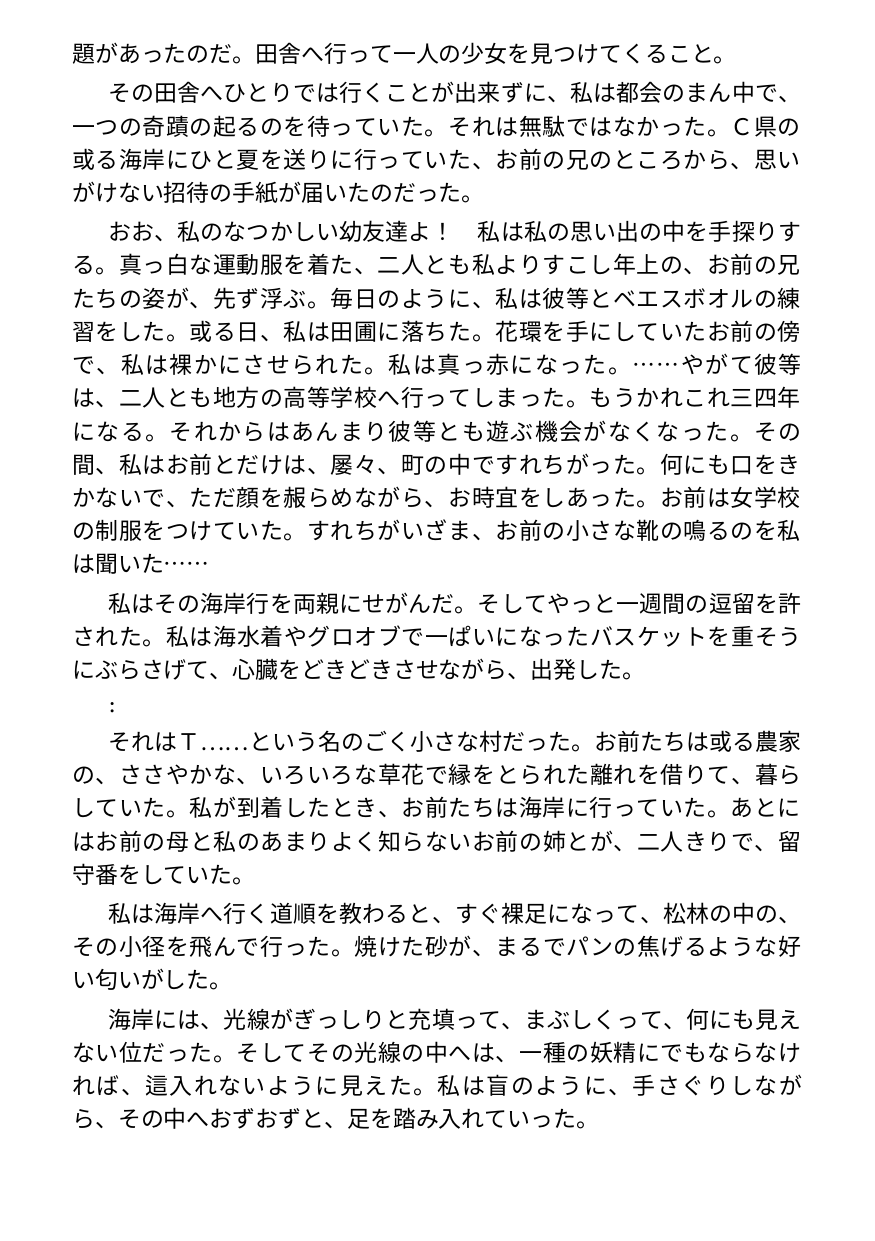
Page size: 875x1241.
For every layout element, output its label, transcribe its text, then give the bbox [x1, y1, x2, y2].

text 海岸には、光線がぎっしりと充填って、まぶしくって、何にも見えない位だった。そしてその光線の中へは、一種の妖精にでもならなければ、這入れないように見えた。私は盲のように、手さぐりしながら、その中へおずおずと、足を踏み入れていった。 [72, 1001, 802, 1134]
text 題があったのだ。田舎へ行って一人の少女を見つけてくること。 [72, 36, 802, 69]
text : [72, 691, 802, 718]
text おお、私のなつかしい幼友達よ！ 私は私の思い出の中を手探りする。真っ白な運動服を着た、二人とも私よりすこし年上の、お前の兄たちの姿が、先ず浮ぶ。毎日のように、私は彼等とベエスボオルの練習をした。或る日、私は田圃に落ちた。花環を手にしていたお前の傍で、私は裸かにさせられた。私は真っ赤になった。……やがて彼等は、二人とも地方の高等学校へ行ってしまった。もうかれこれ三四年になる。それからはあんまり彼等とも遊ぶ機会がなくなった。その間、私はお前とだけは、屡々、町の中ですれちがった。何にも口をきかないで、ただ顔を赧らめながら、お時宜をしあった。お前は女学校の制服をつけていた。すれちがいざま、お前の小さな靴の鳴るのを私は聞いた…… [72, 214, 802, 579]
text その田舎へひとりでは行くことが出来ずに、私は都会のまん中で、一つの奇蹟の起るのを待っていた。それは無駄ではなかった。Ｃ県の或る海岸にひと夏を送りに行っていた、お前の兄のところから、思いがけない招待の手紙が届いたのだった。 [72, 75, 802, 208]
text 私は海岸へ行く道順を教わると、すぐ裸足になって、松林の中の、その小径を飛んで行った。焼けた砂が、まるでパンの焦げるような好い匂いがした。 [72, 896, 802, 996]
text 私はその海岸行を両親にせがんだ。そしてやっと一週間の逗留を許された。私は海水着やグロオブで一ぱいになったバスケットを重そうにぶらさげて、心臓をどきどきさせながら、出発した。 [72, 586, 802, 685]
text それはＴ……という名のごく小さな村だった。お前たちは或る農家の、ささやかな、いろいろな草花で縁をとられた離れを借りて、暮らしていた。私が到着したとき、お前たちは海岸に行っていた。あとにはお前の母と私のあまりよく知らないお前の姉とが、二人きりで、留守番をしていた。 [72, 724, 802, 890]
